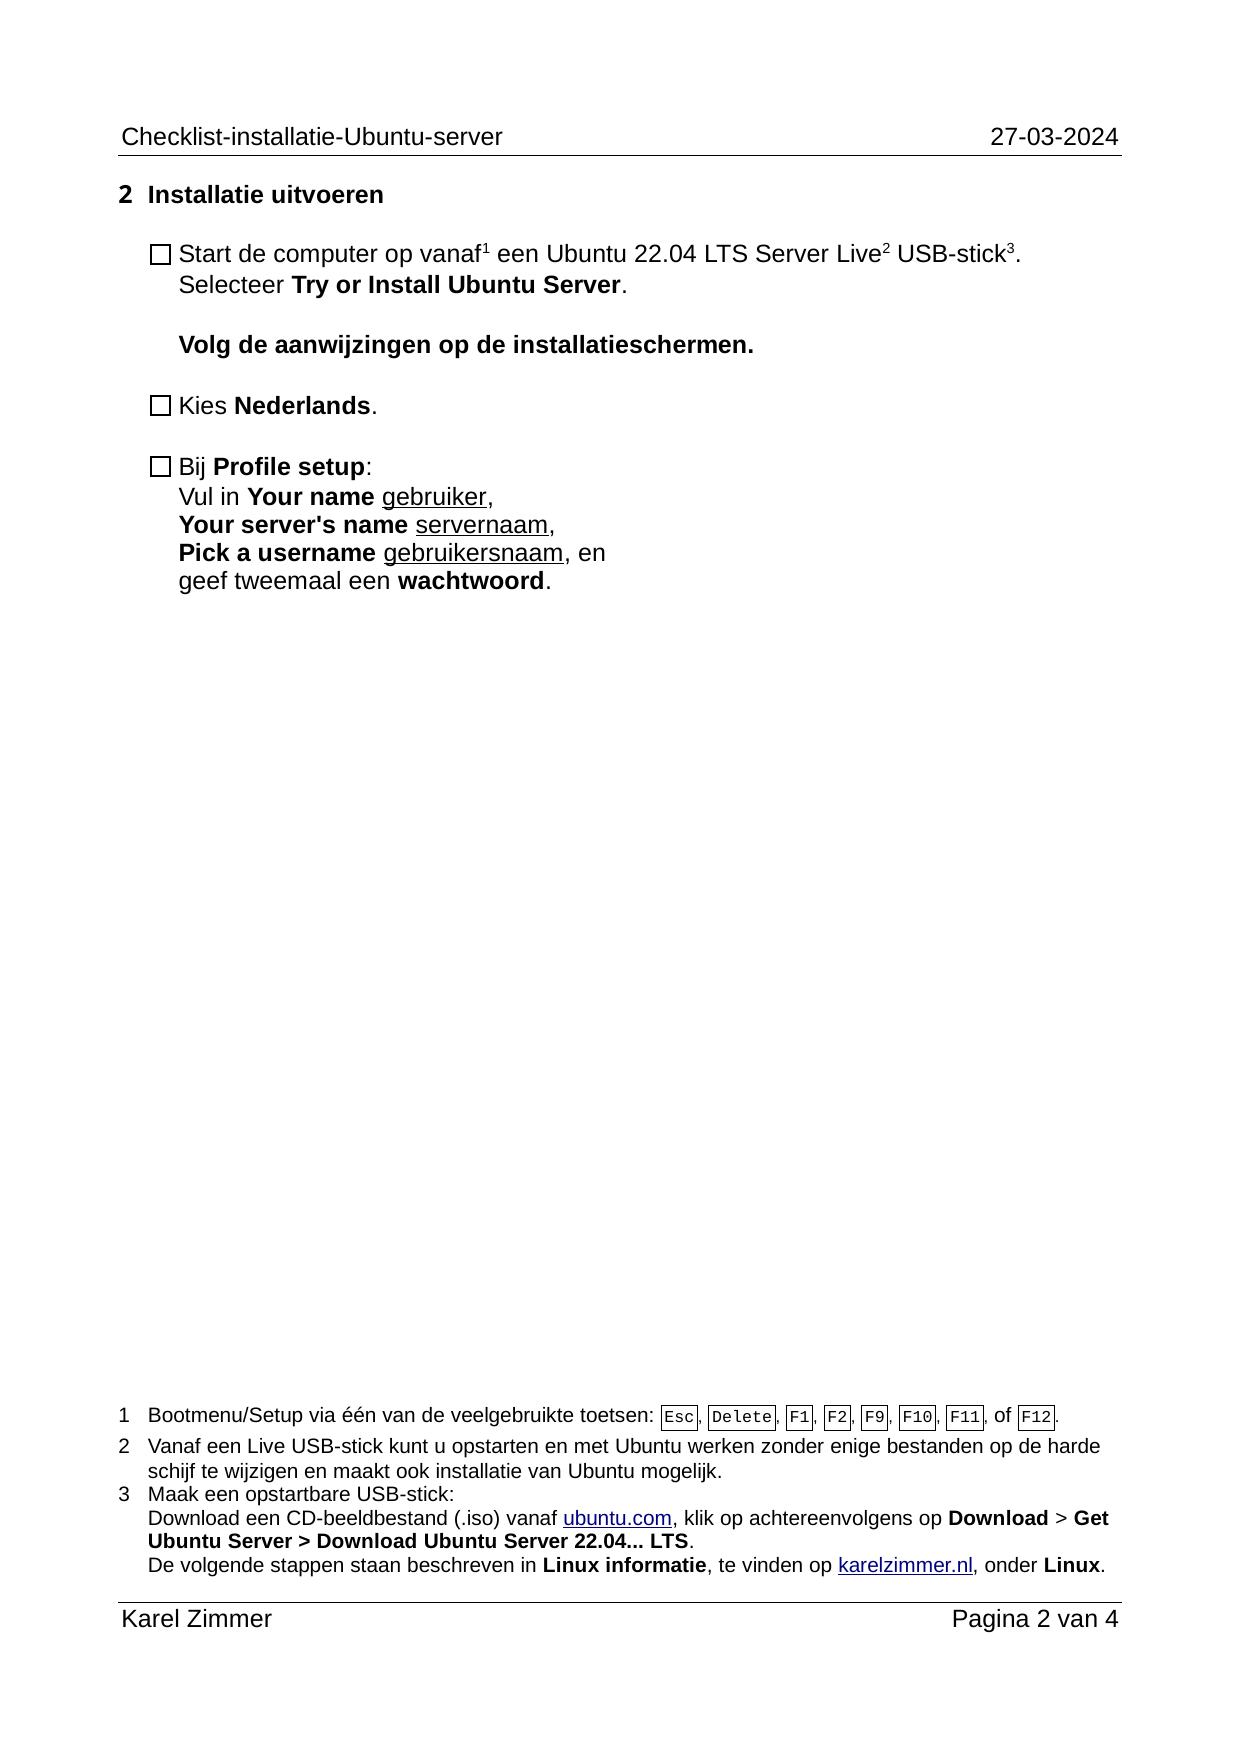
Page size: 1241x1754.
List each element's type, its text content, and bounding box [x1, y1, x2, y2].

list Installatie uitvoeren [118, 177, 1122, 211]
table_cell [177, 300, 1122, 330]
table_cell Kies Nederlands. [177, 391, 1122, 421]
table_header Start de computer op vanaf een Ubuntu 22.04 LTS Server Live USB-stick. [177, 239, 1122, 269]
table_header [142, 239, 177, 269]
table_cell [118, 391, 142, 421]
table_cell [142, 451, 177, 482]
table_cell [177, 421, 1122, 451]
table_cell [118, 269, 142, 300]
table_cell [142, 269, 177, 300]
table_cell Bij Profile setup: [177, 451, 1122, 482]
table_cell [142, 391, 177, 421]
table_cell Volg de aanwijzingen op de installatieschermen. [177, 330, 1122, 360]
table_cell [118, 421, 142, 451]
table_cell [142, 482, 177, 596]
table_cell [118, 360, 142, 391]
table_cell [118, 300, 142, 330]
table_cell [142, 330, 177, 360]
table_cell [142, 421, 177, 451]
table_cell [118, 330, 142, 360]
table_cell [142, 300, 177, 330]
table_cell [142, 360, 177, 391]
table_cell [177, 360, 1122, 391]
table_cell [118, 482, 142, 596]
table_cell Selecteer Try or Install Ubuntu Server. [177, 269, 1122, 300]
table_cell [118, 451, 142, 482]
table_cell Vul in Your name gebruiker, Your server's name servernaam, Pick a username gebruikersnaam, en geef tweemaal een wachtwoord. [177, 482, 1122, 596]
table_header [118, 239, 142, 269]
